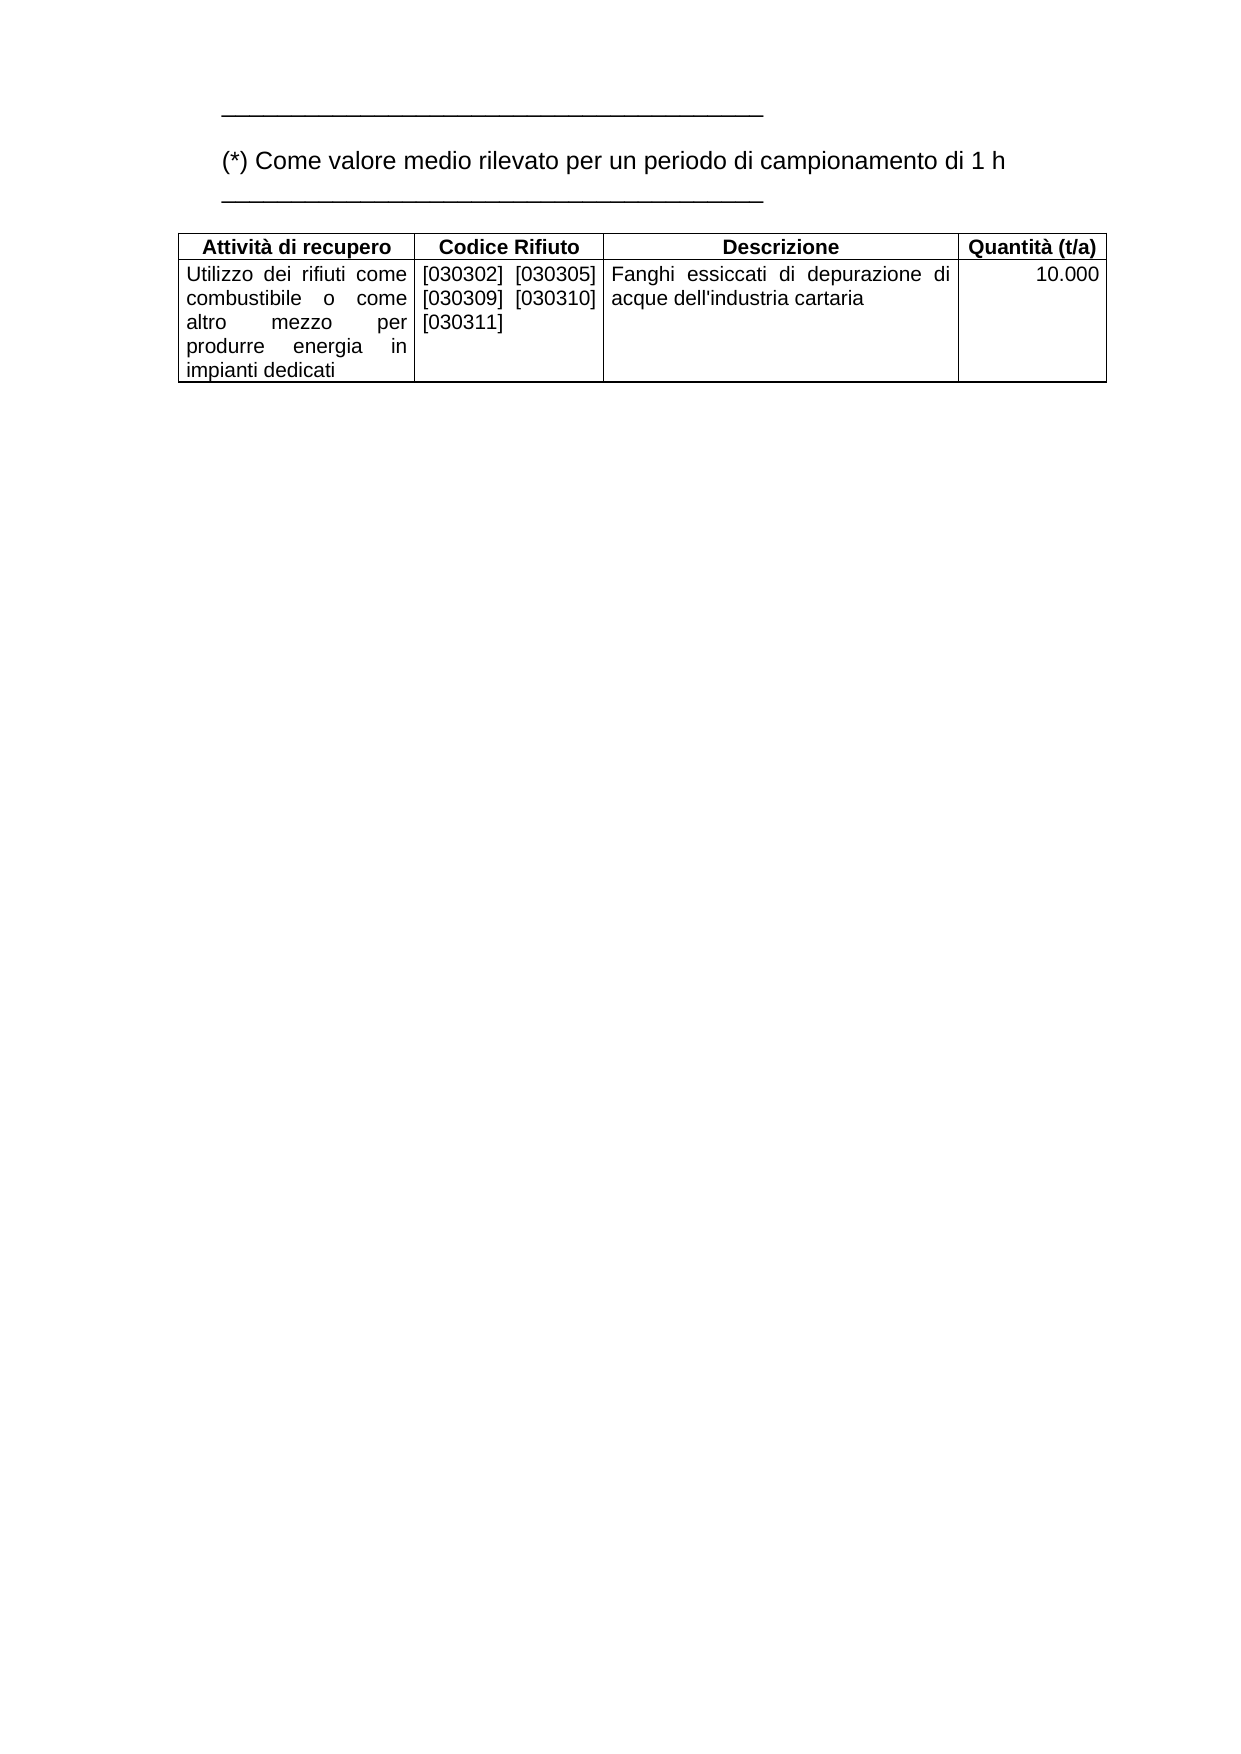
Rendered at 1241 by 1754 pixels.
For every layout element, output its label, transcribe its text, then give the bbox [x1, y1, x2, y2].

text _______________________________________ [222, 175, 1122, 204]
table_cell Fanghi essiccati di depurazione di acque dell'industria cartaria [604, 260, 958, 381]
text (*) Come valore medio rilevato per un periodo di campionamento di 1 h [222, 146, 1122, 175]
text _______________________________________ [222, 89, 1122, 117]
table_header Attività di recupero [179, 234, 414, 259]
table_header Quantità (t/a) [959, 234, 1106, 259]
table_cell Utilizzo dei rifiuti come combustibile o come altro mezzo per produrre energia in impianti dedicati [179, 260, 414, 381]
table_header Descrizione [604, 234, 958, 259]
table_header Codice Rifiuto [415, 234, 603, 259]
table_cell [030302] [030305] [030309] [030310] [030311] [415, 260, 603, 381]
table_cell 10.000 [959, 260, 1106, 381]
